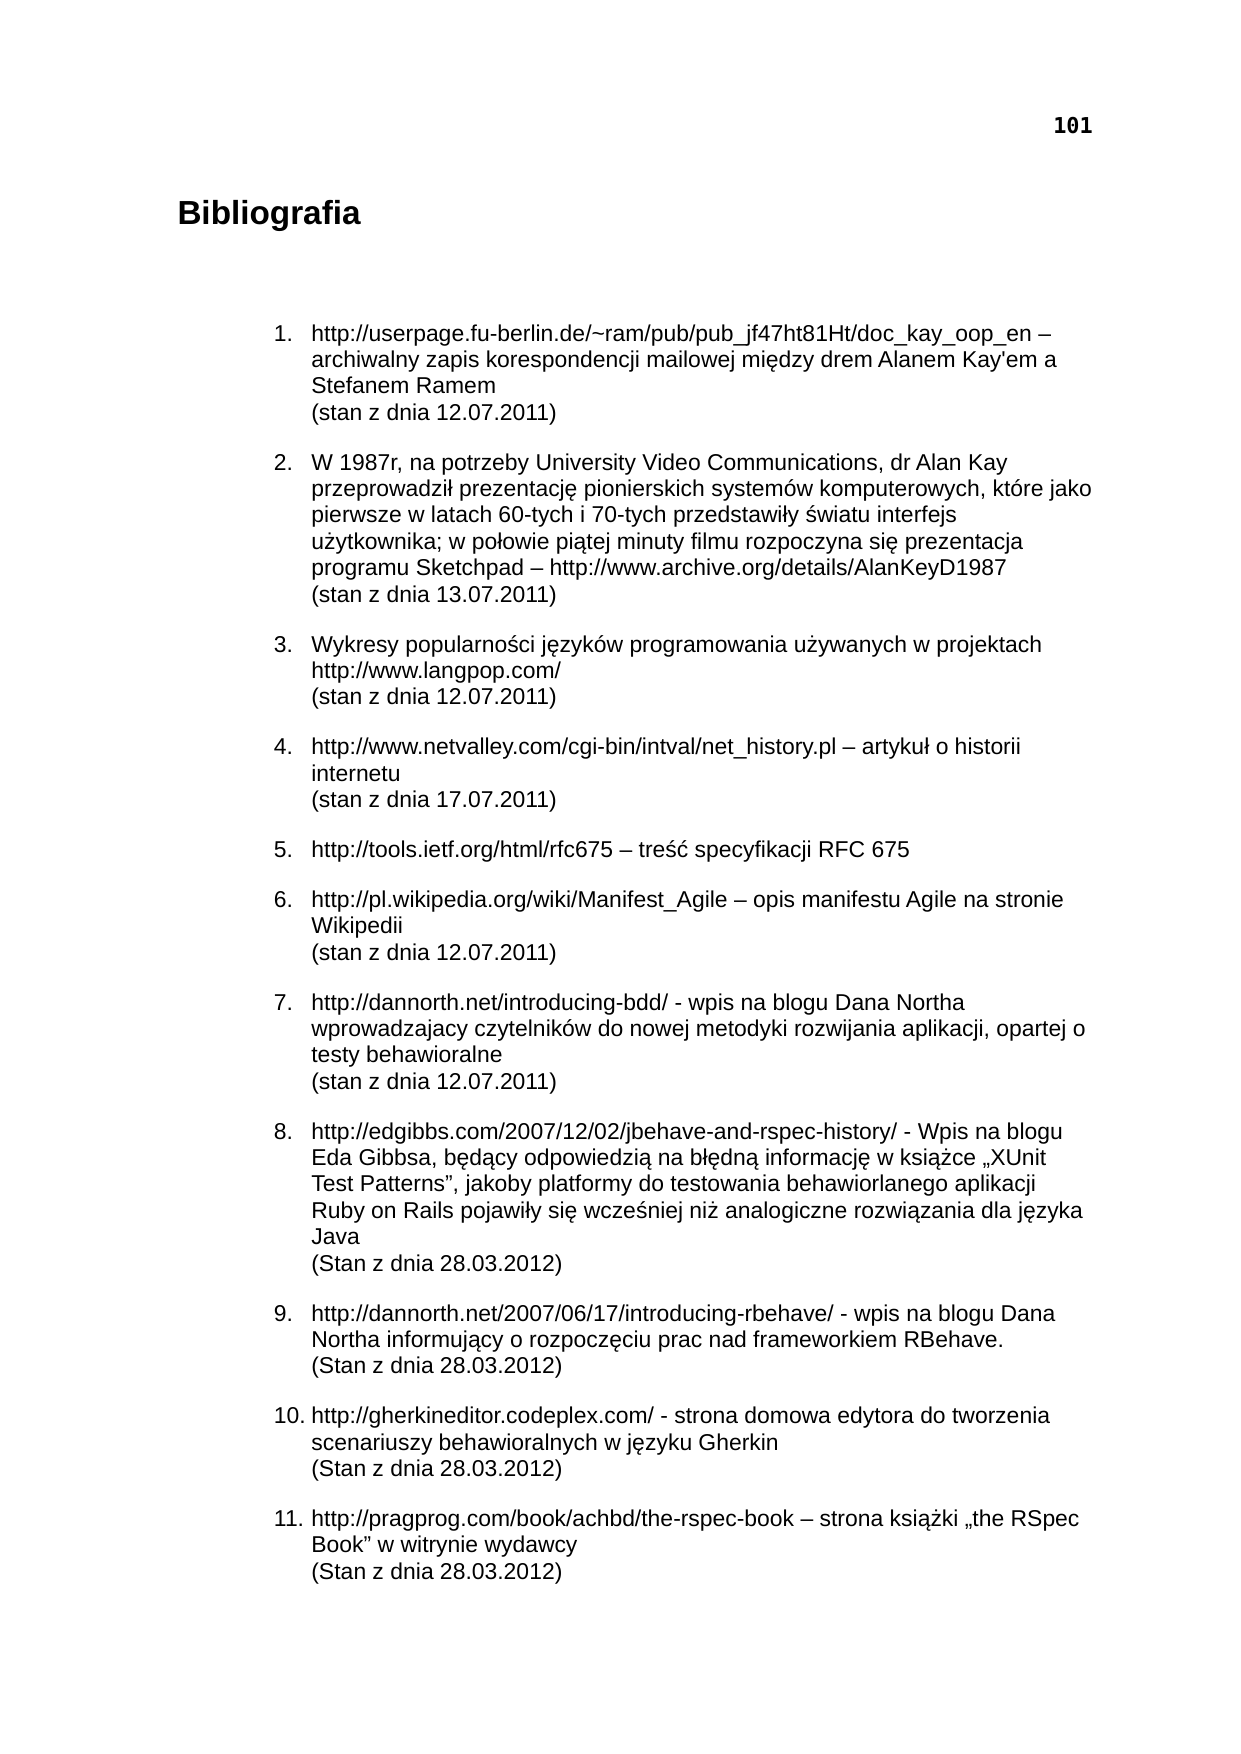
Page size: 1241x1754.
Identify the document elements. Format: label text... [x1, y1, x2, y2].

list http://pragprog.com/book/achbd/the-rspec-book – strona książki „the RSpec Book” w witrynie wydawcy (Stan z dnia 28.03.2012) [274, 1505, 1093, 1584]
list http://dannorth.net/introducing-bdd/ - wpis na blogu Dana Northa wprowadzajacy czytelników do nowej metodyki rozwijania aplikacji, opartej o testy behawioralne (stan z dnia 12.07.2011) [274, 989, 1093, 1094]
list http://dannorth.net/2007/06/17/introducing-rbehave/ - wpis na blogu Dana Northa informujący o rozpoczęciu prac nad frameworkiem RBehave. (Stan z dnia 28.03.2012) [274, 1299, 1093, 1378]
list http://pl.wikipedia.org/wiki/Manifest_Agile – opis manifestu Agile na stronie Wikipedii (stan z dnia 12.07.2011) [274, 886, 1093, 965]
list http://gherkineditor.codeplex.com/ - strona domowa edytora do tworzenia scenariuszy behawioralnych w języku Gherkin (Stan z dnia 28.03.2012) [274, 1402, 1093, 1481]
subtitle Bibliografia [177, 193, 1093, 231]
list Wykresy popularności języków programowania używanych w projektach http://www.langpop.com/ (stan z dnia 12.07.2011) [274, 631, 1093, 709]
list http://www.netvalley.com/cgi-bin/intval/net_history.pl – artykuł o historii internetu (stan z dnia 17.07.2011) [274, 733, 1093, 812]
list W 1987r, na potrzeby University Video Communications, dr Alan Kay przeprowadził prezentację pionierskich systemów komputerowych, które jako pierwsze w latach 60-tych i 70-tych przedstawiły światu interfejs użytkownika; w połowie piątej minuty filmu rozpoczyna się prezentacja programu Sketchpad – http://www.archive.org/details/AlanKeyD1987 (stan z dnia 13.07.2011) [274, 449, 1093, 607]
list http://tools.ietf.org/html/rfc675 – treść specyfikacji RFC 675 [274, 836, 1093, 862]
list http://userpage.fu-berlin.de/~ram/pub/pub_jf47ht81Ht/doc_kay_oop_en – archiwalny zapis korespondencji mailowej między drem Alanem Kay'em a Stefanem Ramem (stan z dnia 12.07.2011) [274, 320, 1093, 425]
list http://edgibbs.com/2007/12/02/jbehave-and-rspec-history/ - Wpis na blogu Eda Gibbsa, będący odpowiedzią na błędną informację w książce „XUnit Test Patterns”, jakoby platformy do testowania behawiorlanego aplikacji Ruby on Rails pojawiły się wcześniej niż analogiczne rozwiązania dla języka Java (Stan z dnia 28.03.2012) [274, 1118, 1093, 1276]
